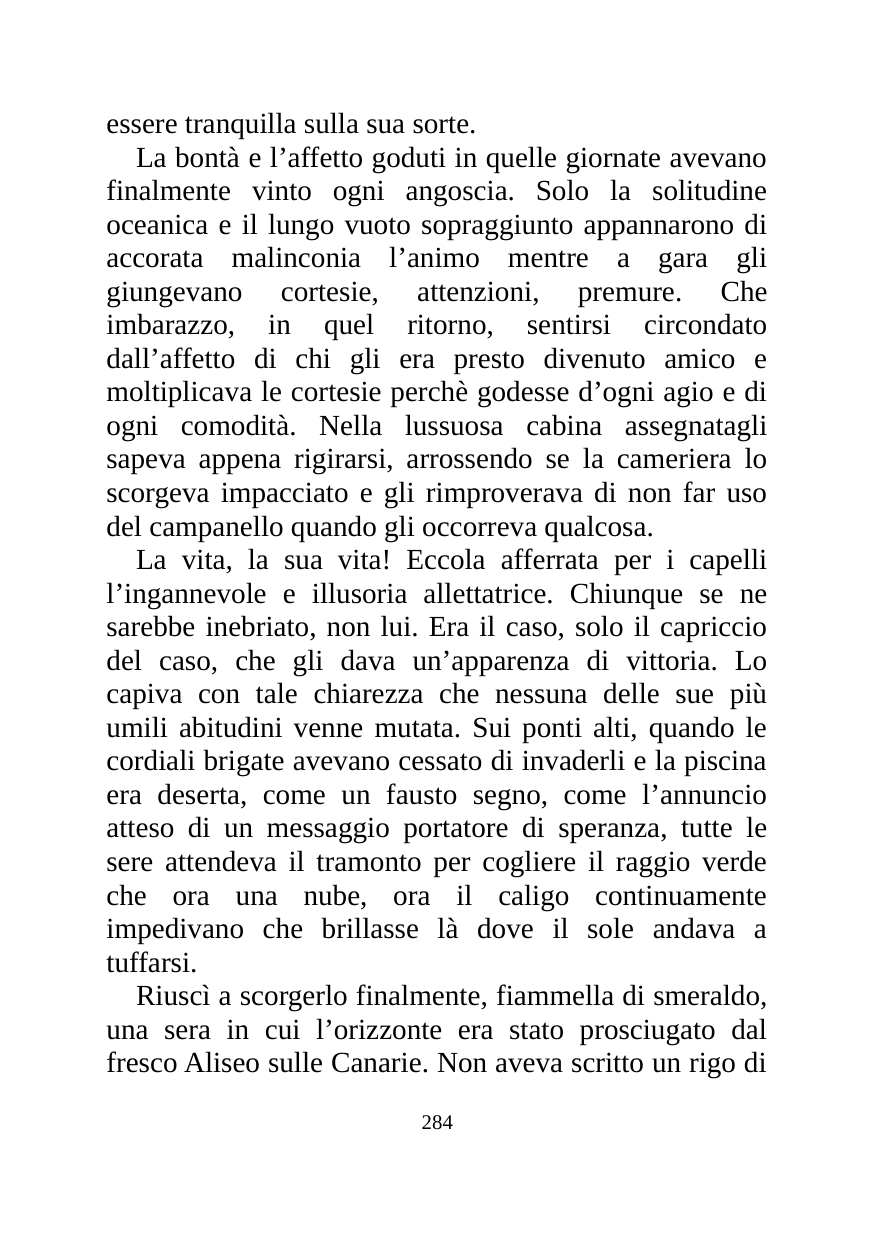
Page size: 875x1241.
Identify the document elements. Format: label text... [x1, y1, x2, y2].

text Riuscì a scorgerlo finalmente, fiammella di smeraldo, una sera in cui l’orizzonte era stato prosciugato dal fresco Aliseo sulle Canarie. Non aveva scritto un rigo di [106, 978, 768, 1079]
text La vita, la sua vita! Eccola afferrata per i capelli l’ingannevole e illusoria allettatrice. Chiunque se ne sarebbe inebriato, non lui. Era il caso, solo il capriccio del caso, che gli dava un’apparenza di vittoria. Lo capiva con tale chiarezza che nessuna delle sue più umili abitudini venne mutata. Sui ponti alti, quando le cordiali brigate avevano cessato di invaderli e la piscina era deserta, come un fausto segno, come l’annuncio atteso di un messaggio portatore di speranza, tutte le sere attendeva il tramonto per cogliere il raggio verde che ora una nube, ora il caligo continuamente impedivano che brillasse là dove il sole andava a tuffarsi. [106, 542, 768, 978]
text essere tranquilla sulla sua sorte. [106, 106, 768, 140]
text La bontà e l’affetto goduti in quelle giornate avevano finalmente vinto ogni angoscia. Solo la solitudine oceanica e il lungo vuoto sopraggiunto appannarono di accorata malinconia l’animo mentre a gara gli giungevano cortesie, attenzioni, premure. Che imbarazzo, in quel ritorno, sentirsi circondato dall’affetto di chi gli era presto divenuto amico e moltiplicava le cortesie perchè godesse d’ogni agio e di ogni comodità. Nella lussuosa cabina assegnatagli sapeva appena rigirarsi, arrossendo se la cameriera lo scorgeva impacciato e gli rimproverava di non far uso del campanello quando gli occorreva qualcosa. [106, 140, 768, 542]
